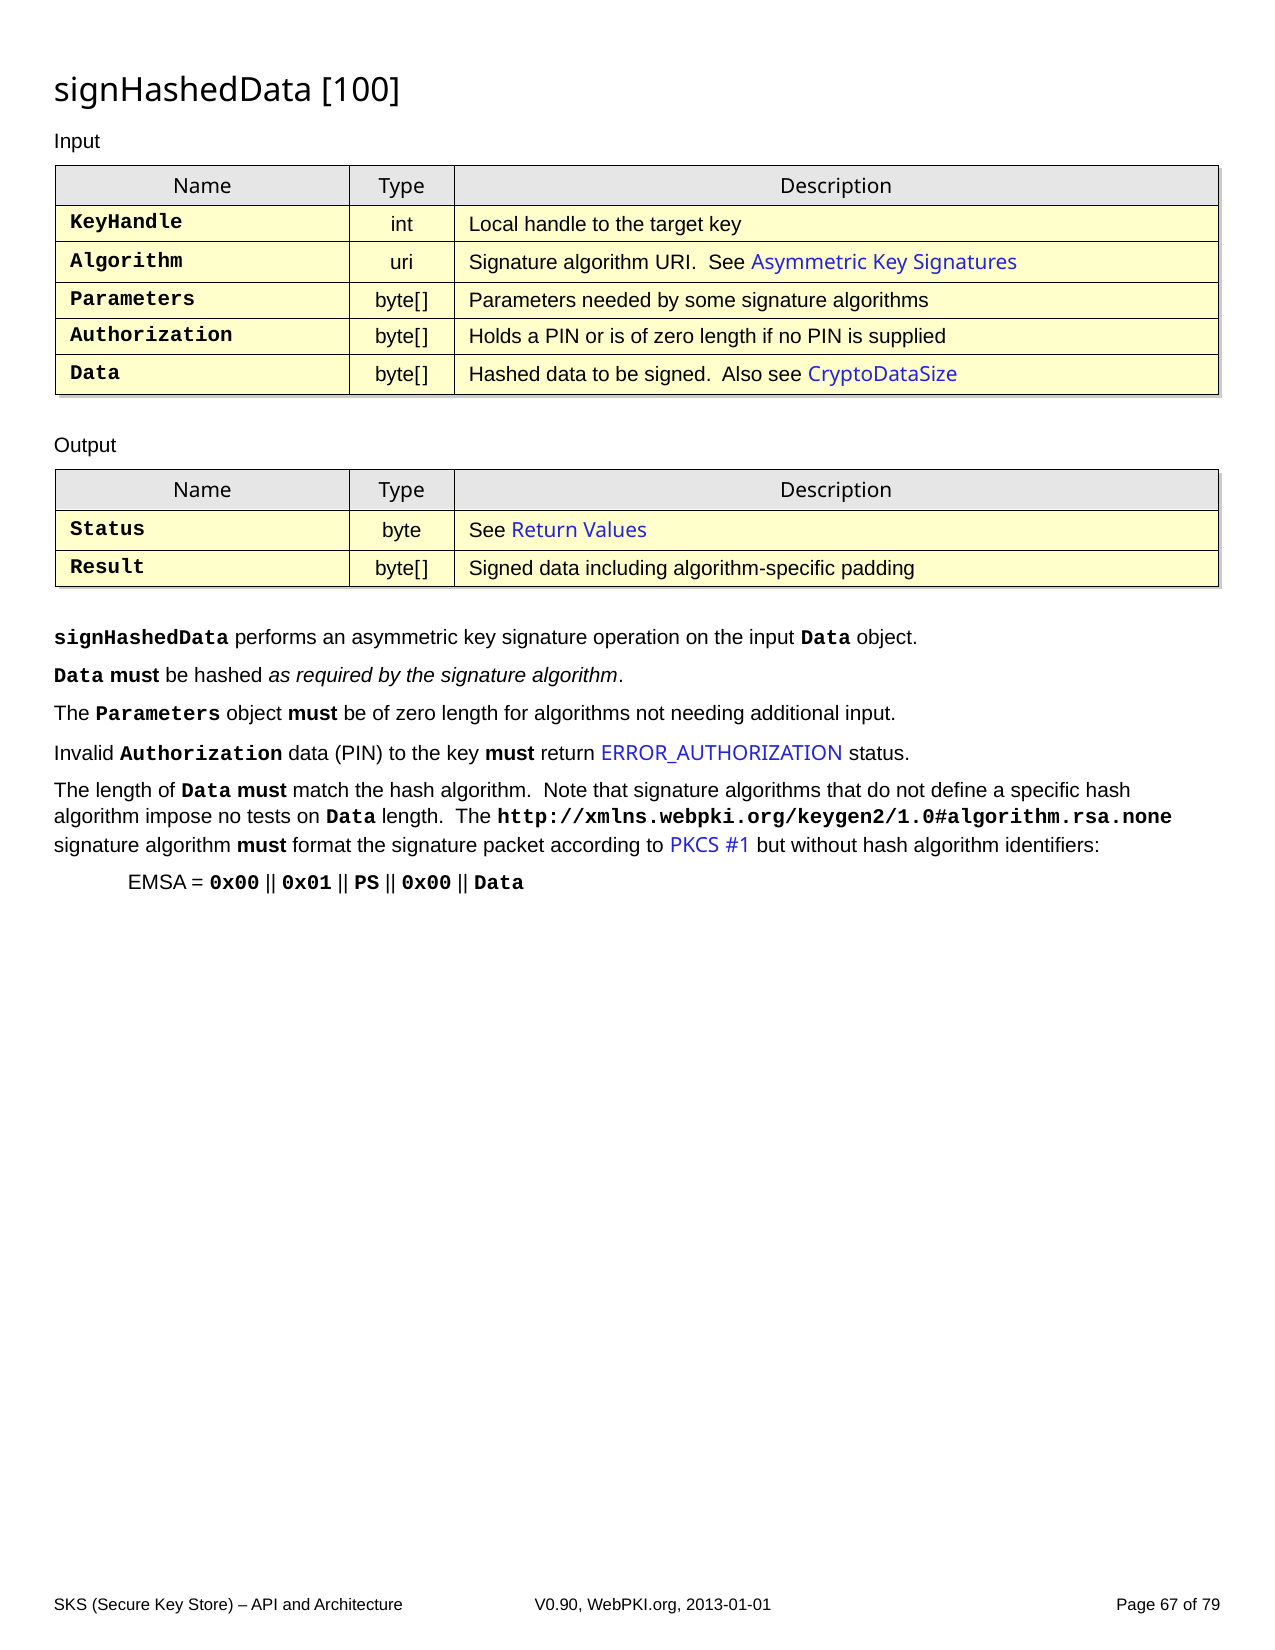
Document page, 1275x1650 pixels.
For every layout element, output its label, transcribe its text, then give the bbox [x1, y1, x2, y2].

text signHashedData performs an asymmetric key signature operation on the input Data object. [54, 625, 1221, 651]
subtitle signHashedData [100] [54, 66, 1221, 111]
table_cell int [350, 206, 454, 241]
table_cell Local handle to the target key [455, 206, 1218, 241]
table_header Type [350, 166, 454, 205]
table_header Description [455, 166, 1218, 205]
text The Parameters object must be of zero length for algorithms not needing additional input. [54, 700, 1221, 726]
table_cell Parameters needed by some signature algorithms [455, 283, 1218, 318]
table_cell Data [56, 355, 349, 394]
table_cell byte⁮[ ] [350, 319, 454, 353]
table_cell Algorithm [56, 242, 349, 282]
table_cell byte⁮[ ] [350, 283, 454, 318]
text Input [54, 129, 1221, 153]
text Invalid Authorization data (PIN) to the key must return ERROR_AUTHORIZATION status. [54, 738, 1221, 767]
table_cell See Return Values [455, 511, 1218, 550]
text Output [54, 433, 1221, 457]
table_cell byte [350, 511, 454, 550]
table_cell Signature algorithm URI. See Asymmetric Key Signatures ‎ [455, 242, 1218, 282]
table_cell Parameters [56, 283, 349, 318]
table_header Description [455, 470, 1218, 509]
table_cell uri [350, 242, 454, 282]
table_header Name [56, 166, 349, 205]
table_cell Status [56, 511, 349, 550]
table_cell Hashed data to be signed. Also see CryptoDataSize [455, 355, 1218, 394]
table_cell byte⁮[ ] [350, 355, 454, 394]
table_cell KeyHandle [56, 206, 349, 241]
table_cell Authorization [56, 319, 349, 353]
table_cell Signed data including algorithm-specific padding [455, 551, 1218, 586]
table_cell byte⁮[ ] [350, 551, 454, 586]
table_cell Holds a PIN or is of zero length if no PIN is supplied [455, 319, 1218, 353]
table_header Name [56, 470, 349, 509]
table_header Type [350, 470, 454, 509]
text Data must be hashed as required by the signature algorithm. [54, 663, 1221, 689]
table_cell Result [56, 551, 349, 586]
text EMSA = 0x00 || 0x01 || PS || 0x00 || Data [54, 870, 1221, 896]
text The length of Data must match the hash algorithm. Note that signature algorithms that do not define a specific hash algorithm impose no tests on Data length. The http://xmlns.webpki.org/keygen2/1.0#algorithm.rsa.none signature algorithm must format the signature packet according to PKCS #1 but without hash algorithm identifiers: [54, 778, 1221, 858]
